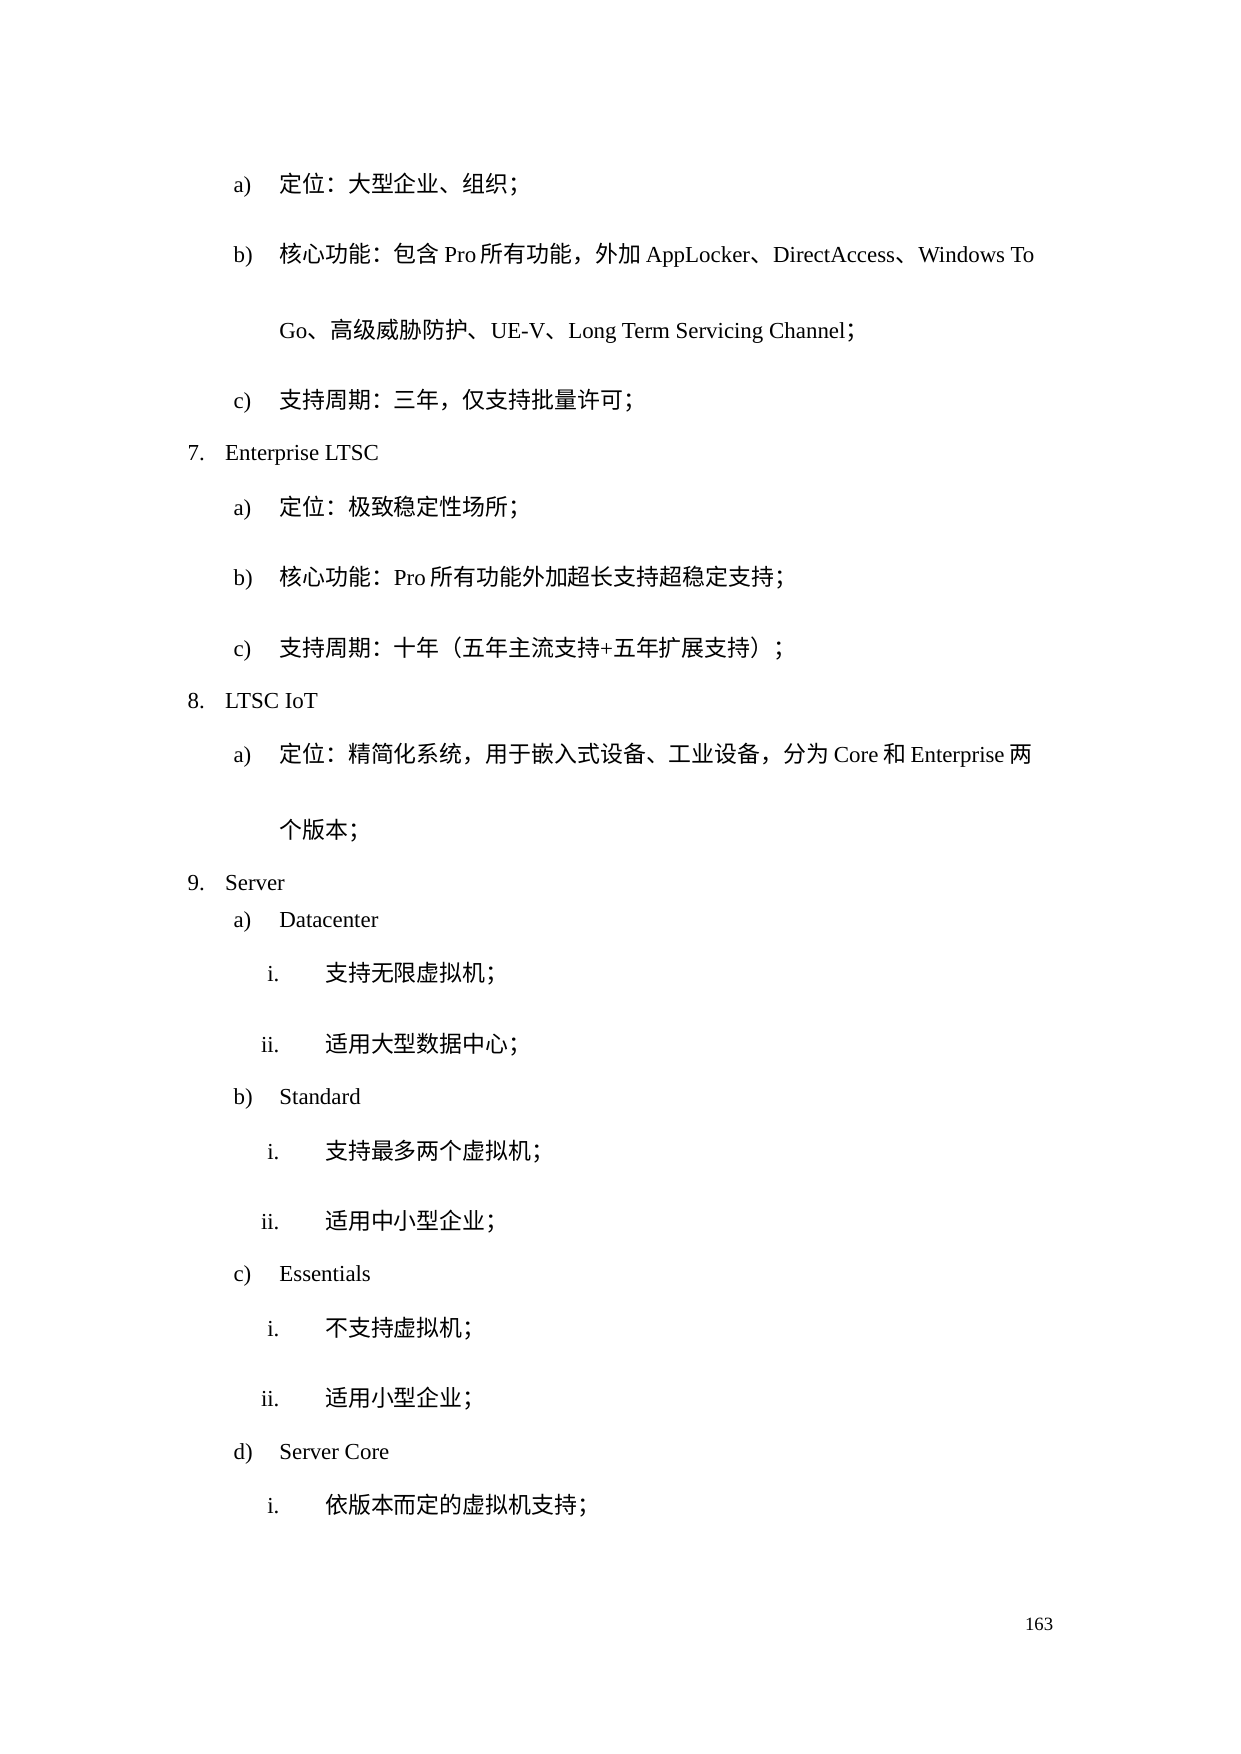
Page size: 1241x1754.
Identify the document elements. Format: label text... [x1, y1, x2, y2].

list 适用小型企业； [279, 1364, 1053, 1429]
list 依版本而定的虚拟机支持； [279, 1471, 1053, 1536]
list Enterprise LTSC [187, 436, 1053, 469]
list 支持周期：三年，仅支持批量许可； [233, 366, 1053, 431]
list 适用中小型企业； [279, 1187, 1053, 1252]
list Server [187, 866, 1053, 899]
list 核心功能：Pro所有功能外加超长支持超稳定支持； [233, 543, 1053, 608]
list 支持周期：十年（五年主流支持+五年扩展支持）； [233, 613, 1053, 678]
list 支持无限虚拟机； [279, 939, 1053, 1004]
list Essentials [233, 1257, 1053, 1290]
list LTSC IoT [187, 684, 1053, 716]
list Server Core [233, 1435, 1053, 1467]
list 支持最多两个虚拟机； [279, 1117, 1053, 1182]
list 适用大型数据中心； [279, 1010, 1053, 1075]
list Standard [233, 1080, 1053, 1113]
list 核心功能：包含Pro所有功能，外加AppLocker、DirectAccess、Windows To Go、高级威胁防护、UE-V、Long Term Servicing Channel； [233, 220, 1053, 361]
list Datacenter [233, 903, 1053, 935]
list 定位：大型企业、组织； [233, 150, 1053, 215]
list 不支持虚拟机； [279, 1294, 1053, 1359]
list 定位：极致稳定性场所； [233, 473, 1053, 538]
list 定位：精简化系统，用于嵌入式设备、工业设备，分为Core和Enterprise两个版本； [233, 721, 1053, 861]
